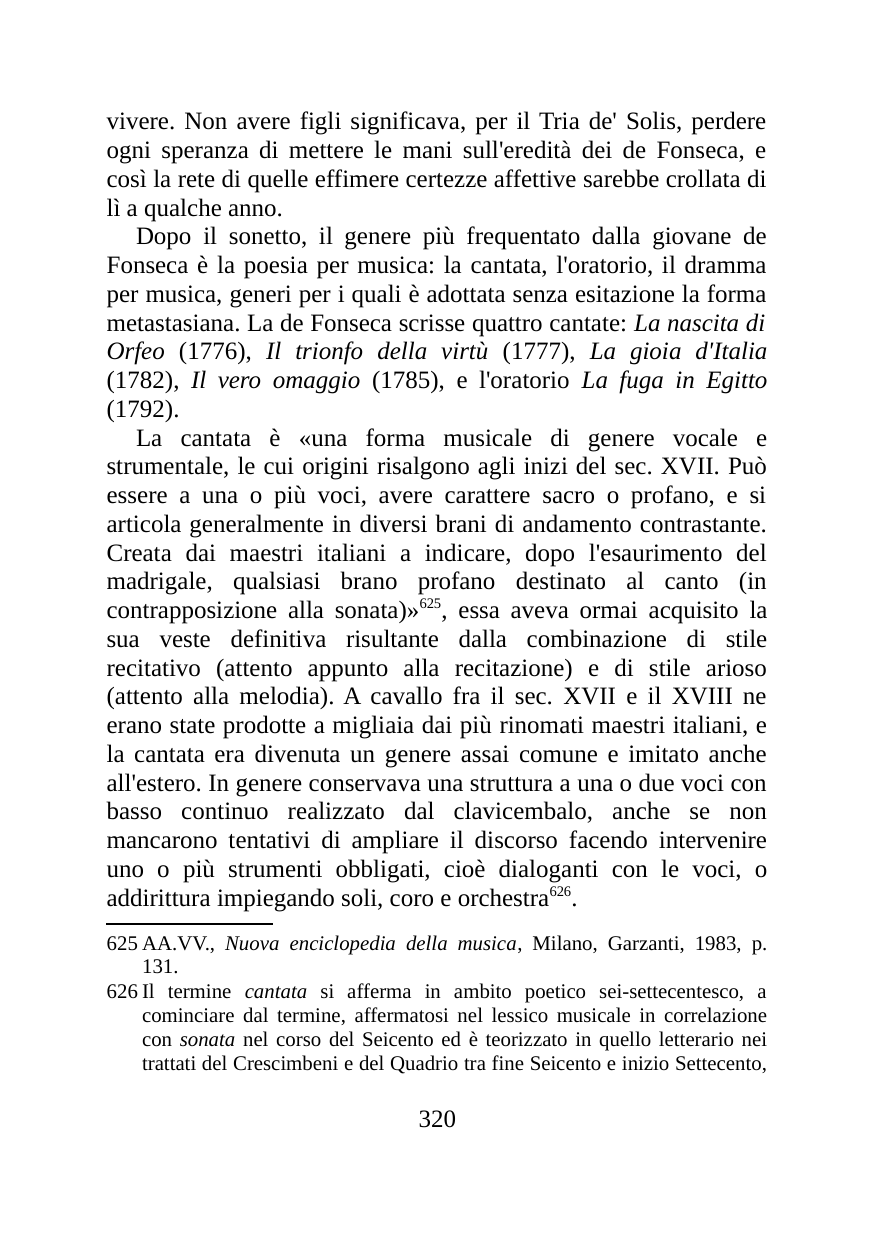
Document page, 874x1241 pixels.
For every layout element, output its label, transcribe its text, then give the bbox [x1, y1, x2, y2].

text vivere. Non avere figli significava, per il Tria de' Solis, perdere ogni speranza di mettere le mani sull'eredità dei de Fonseca, e così la rete di quelle effimere certezze affettive sarebbe crollata di lì a qualche anno. [106, 106, 768, 221]
text Dopo il sonetto, il genere più frequentato dalla giovane de Fonseca è la poesia per musica: la cantata, l'oratorio, il dramma per musica, generi per i quali è adottata senza esitazione la forma metastasiana. La de Fonseca scrisse quattro cantate: La nascita di Orfeo (1776), Il trionfo della virtù (1777), La gioia d'Italia (1782), Il vero omaggio (1785), e l'oratorio La fuga in Egitto (1792). [106, 221, 768, 423]
text Il termine cantata si afferma in ambito poetico sei-settecentesco, a cominciare dal termine, affermatosi nel lessico musicale in correlazione con sonata nel corso del Seicento ed è teorizzato in quello letterario nei trattati del Crescimbeni e del Quadrio tra fine Seicento e inizio Settecento, [106, 978, 768, 1075]
text AA.VV., Nuova enciclopedia della musica, Milano, Garzanti, 1983, p. 131. [106, 930, 768, 978]
text La cantata è «una forma musicale di genere vocale e strumentale, le cui origini risalgono agli inizi del sec. XVII. Può essere a una o più voci, avere carattere sacro o profano, e si articola generalmente in diversi brani di andamento contrastante. Creata dai maestri italiani a indicare, dopo l'esaurimento del madrigale, qualsiasi brano profano destinato al canto (in contrapposizione alla sonata)», essa aveva ormai acquisito la sua veste definitiva risultante dalla combinazione di stile recitativo (attento appunto alla recitazione) e di stile arioso (attento alla melodia). A cavallo fra il sec. XVII e il XVIII ne erano state prodotte a migliaia dai più rinomati maestri italiani, e la cantata era divenuta un genere assai comune e imitato anche all'estero. In genere conservava una struttura a una o due voci con basso continuo realizzato dal clavicembalo, anche se non mancarono tentativi di ampliare il discorso facendo intervenire uno o più strumenti obbligati, cioè dialoganti con le voci, o addirittura impiegando soli, coro e orchestra. [106, 423, 768, 911]
